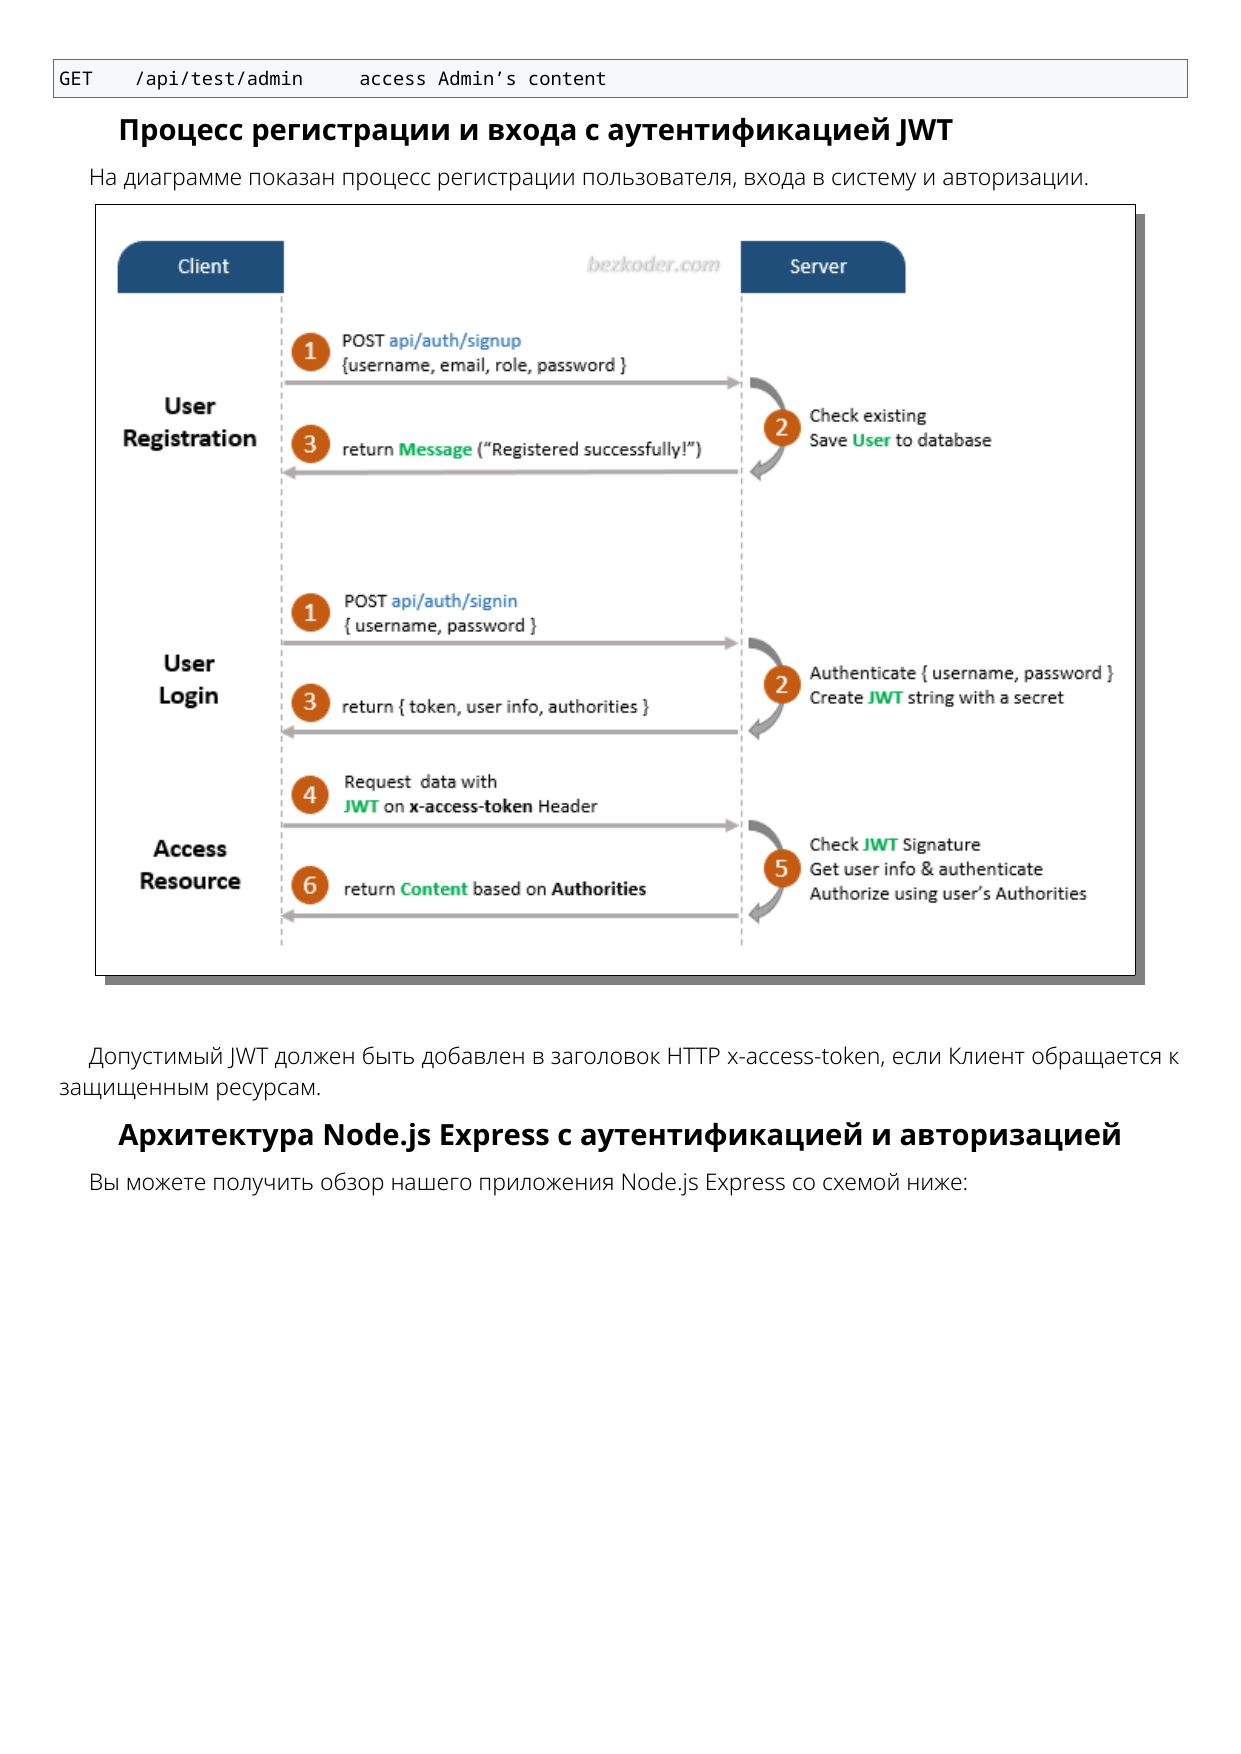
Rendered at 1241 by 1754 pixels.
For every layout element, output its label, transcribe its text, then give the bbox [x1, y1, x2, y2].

text На диаграмме показан процесс регистрации пользователя, входа в систему и авторизации. [59, 161, 1181, 192]
subtitle Процесс регистрации и входа с аутентификацией JWT [118, 109, 1181, 149]
text GET /api/test/admin access Admin’s content [54, 60, 1187, 97]
picture [98, 206, 1132, 972]
text Допустимый JWT должен быть добавлен в заголовок HTTP x-access-token, если Клиент обращается к защищенным ресурсам. [59, 1040, 1181, 1102]
subtitle Архитектура Node.js Express с аутентификацией и авторизацией [118, 1114, 1181, 1154]
text Вы можете получить обзор нашего приложения Node.js Express со схемой ниже: [59, 1166, 1181, 1197]
